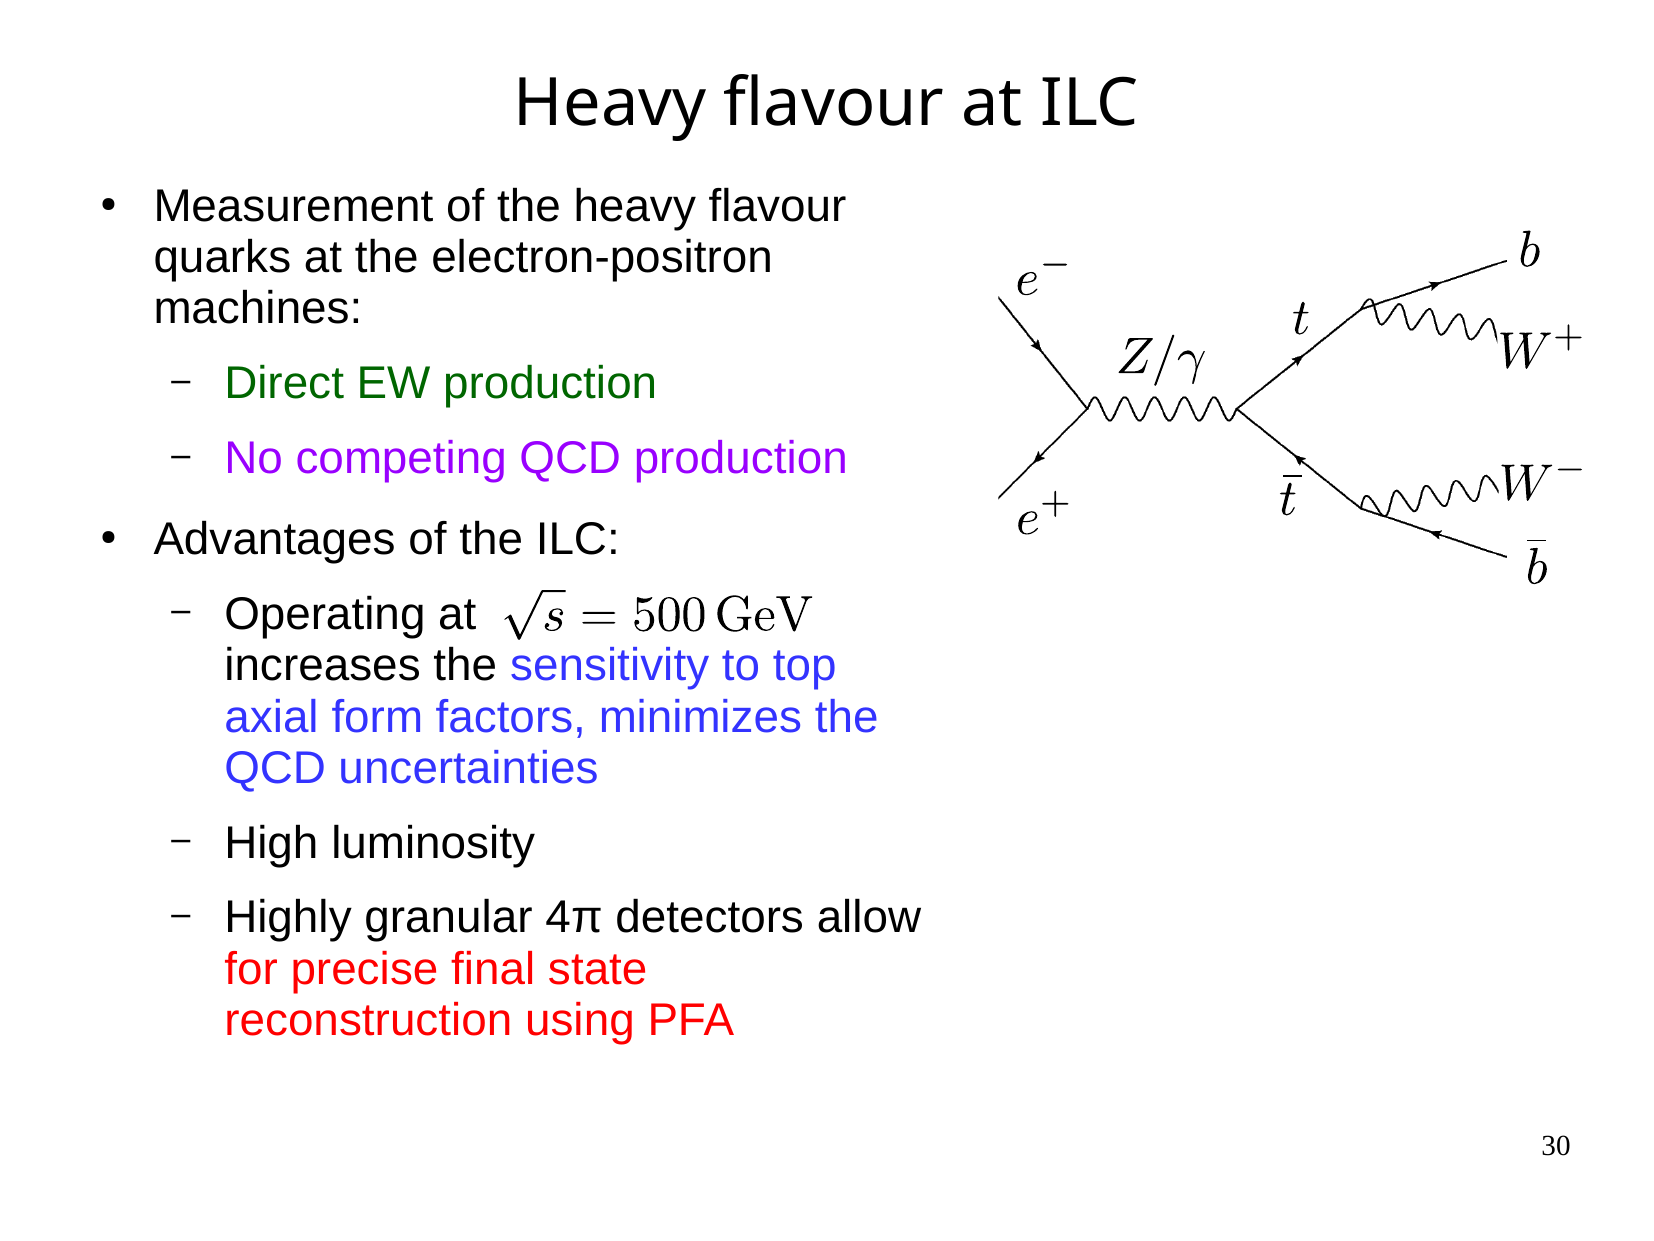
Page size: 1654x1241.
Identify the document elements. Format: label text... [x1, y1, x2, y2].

text_box [1498, 456, 1586, 501]
text_box [1115, 334, 1207, 386]
picture [998, 234, 1507, 574]
title Heavy flavour at ILC [82, 49, 1571, 151]
text_box [500, 590, 814, 640]
text_box [1518, 230, 1541, 267]
text_box [1523, 540, 1550, 585]
text_box [1497, 324, 1584, 369]
list Measurement of the heavy flavour quarks at the electron-positron machines: Direct EW production No competing QCD production Advantages of the ILC: Operating at increases the sensitivity to top axial form factors, minimizes the QCD uncertainties High luminosity Highly granular 4π detectors allow for precise final state reconstruction using PFA [82, 180, 934, 1171]
text_box [1291, 301, 1311, 335]
text_box [1015, 490, 1072, 535]
text_box [1278, 475, 1305, 516]
text_box [1015, 251, 1072, 296]
